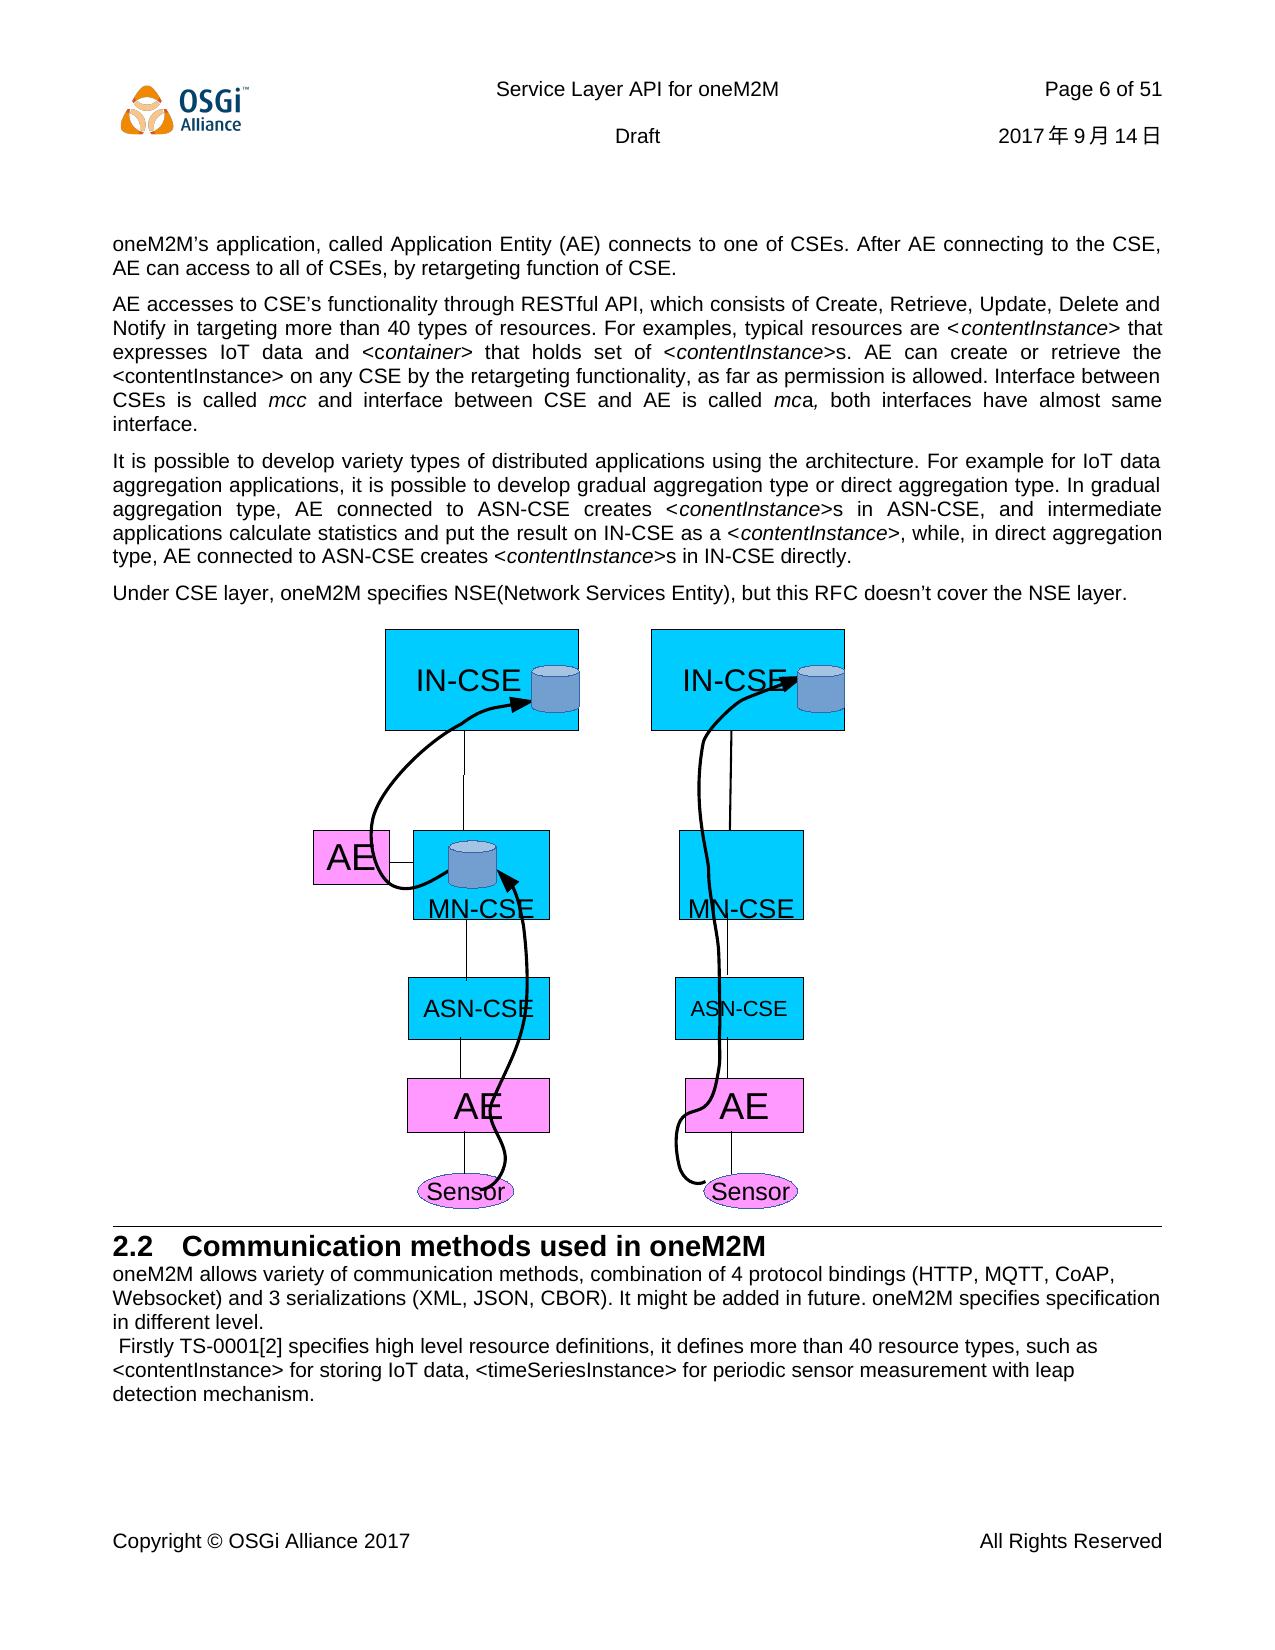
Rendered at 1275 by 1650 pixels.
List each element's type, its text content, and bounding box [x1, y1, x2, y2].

text AE accesses to CSE’s functionality through RESTful API, which consists of Create, Retrieve, Update, Delete and Notify in targeting more than 40 types of resources. For examples, typical resources are <contentInstance> that expresses IoT data and <container> that holds set of <contentInstance>s. AE can create or retrieve the <contentInstance> on any CSE by the retargeting functionality, as far as permission is allowed. Interface between CSEs is called mcc and interface between CSE and AE is called mca, both interfaces have almost same interface. [112, 292, 1162, 436]
text oneM2M’s application, called Application Entity (AE) connects to one of CSEs. After AE connecting to the CSE, AE can access to all of CSEs, by retargeting function of CSE. [112, 232, 1162, 280]
subtitle Communication methods used in oneM2M [112, 1227, 1162, 1262]
text Under CSE layer, oneM2M specifies NSE(Network Services Entity), but this RFC doesn’t cover the NSE layer. [112, 581, 1162, 605]
text It is possible to develop variety types of distributed applications using the architecture. For example for IoT data aggregation applications, it is possible to develop gradual aggregation type or direct aggregation type. In gradual aggregation type, AE connected to ASN-CSE creates <conentInstance>s in ASN-CSE, and intermediate applications calculate statistics and put the result on IN-CSE as a <contentInstance>, while, in direct aggregation type, AE connected to ASN-CSE creates <contentInstance>s in IN-CSE directly. [112, 448, 1162, 568]
text Firstly TS-0001[2] specifies high level resource definitions, it defines more than 40 resource types, such as <contentInstance> for storing IoT data, <timeSeriesInstance> for periodic sensor measurement with leap detection mechanism. [112, 1334, 1162, 1406]
text oneM2M allows variety of communication methods, combination of 4 protocol bindings (HTTP, MQTT, CoAP, Websocket) and 3 serializations (XML, JSON, CBOR). It might be added in future. oneM2M specifies specification in different level. [112, 1262, 1162, 1334]
picture [113, 78, 257, 142]
